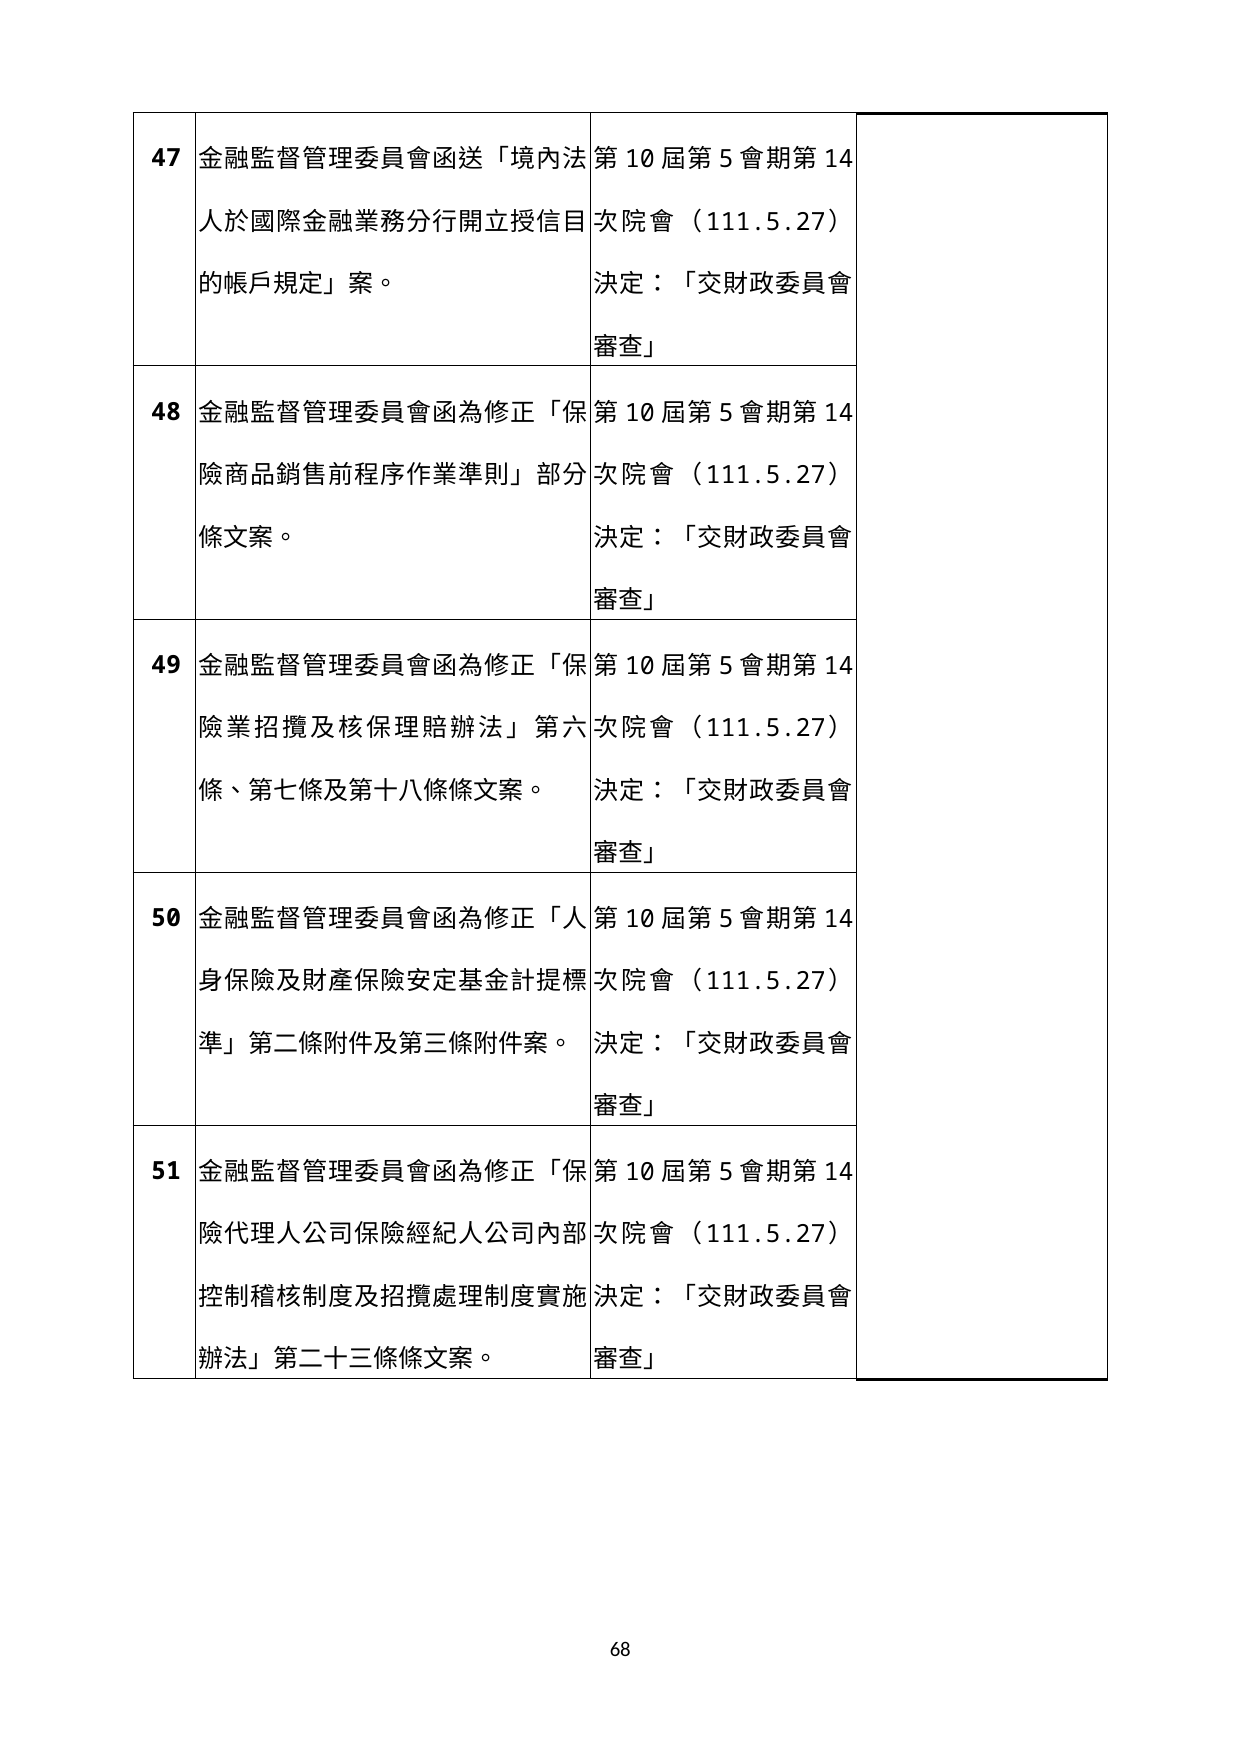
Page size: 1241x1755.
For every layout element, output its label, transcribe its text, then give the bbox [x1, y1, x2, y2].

table_cell 51 [134, 1126, 195, 1378]
table_cell 金融監督管理委員會函為修正「保險業招攬及核保理賠辦法」第六條、第七條及第十八條條文案。 [196, 620, 590, 872]
table_cell 50 [134, 873, 195, 1125]
table_cell 47 [134, 113, 195, 365]
table_cell 48 [134, 366, 195, 618]
table_cell 金融監督管理委員會函為修正「保險商品銷售前程序作業準則」部分條文案。 [196, 366, 590, 618]
table_cell 第10屆第5會期第14次院會（111.5.27）決定：「交財政委員會審查」 [591, 1126, 856, 1378]
table_cell [857, 115, 1107, 1378]
table_cell 第10屆第5會期第14次院會（111.5.27）決定：「交財政委員會審查」 [591, 620, 856, 872]
table_cell 金融監督管理委員會函為修正「保險代理人公司保險經紀人公司內部控制稽核制度及招攬處理制度實施辦法」第二十三條條文案。 [196, 1126, 590, 1378]
table_cell 第10屆第5會期第14次院會（111.5.27）決定：「交財政委員會審查」 [591, 113, 856, 365]
table_cell 金融監督管理委員會函為修正「人身保險及財產保險安定基金計提標準」第二條附件及第三條附件案。 [196, 873, 590, 1125]
table_cell 金融監督管理委員會函送「境內法人於國際金融業務分行開立授信目的帳戶規定」案。 [196, 113, 590, 365]
table_cell 49 [134, 620, 195, 872]
table_cell 第10屆第5會期第14次院會（111.5.27）決定：「交財政委員會審查」 [591, 873, 856, 1125]
table_cell 第10屆第5會期第14次院會（111.5.27）決定：「交財政委員會審查」 [591, 366, 856, 618]
